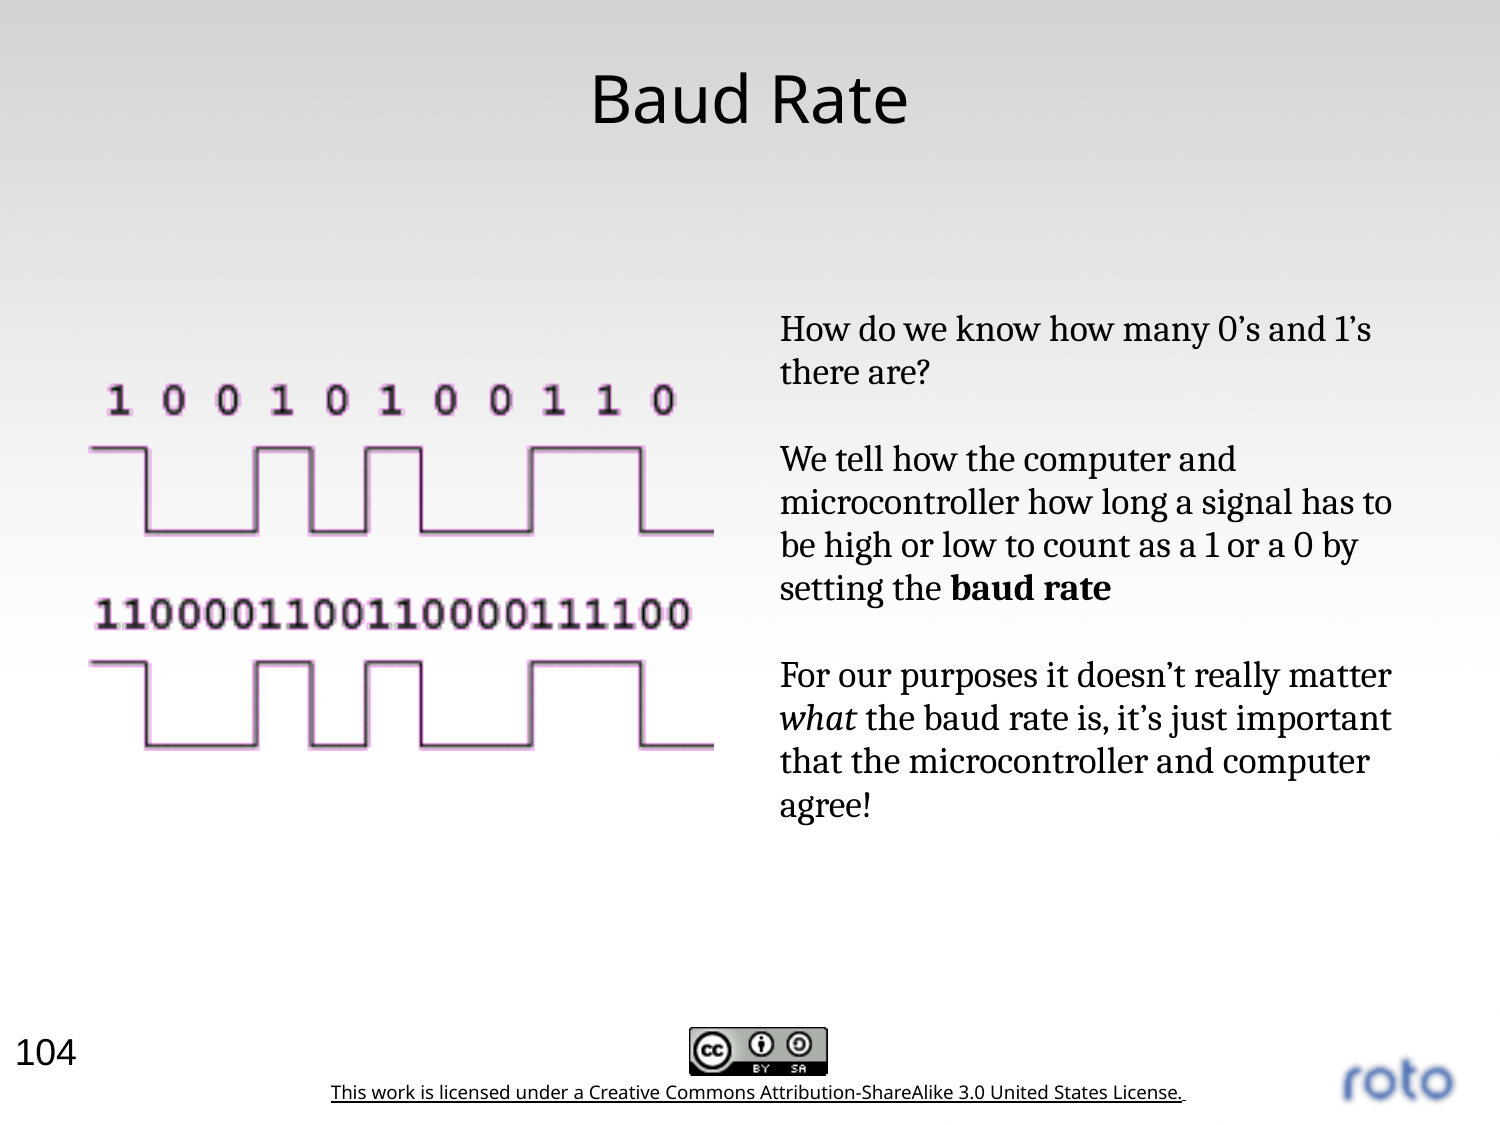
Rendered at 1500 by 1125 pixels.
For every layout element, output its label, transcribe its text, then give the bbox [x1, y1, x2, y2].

picture [0, 0, 1500, 1125]
title Baud Rate [112, 2, 1388, 190]
text_box How do we know how many 0’s and 1’s there are? We tell how the computer and microcontroller how long a signal has to be high or low to count as a 1 or a 0 by setting the baud rate For our purposes it doesn’t really matter what the baud rate is, it’s just important that the microcontroller and computer agree! [765, 299, 1411, 843]
